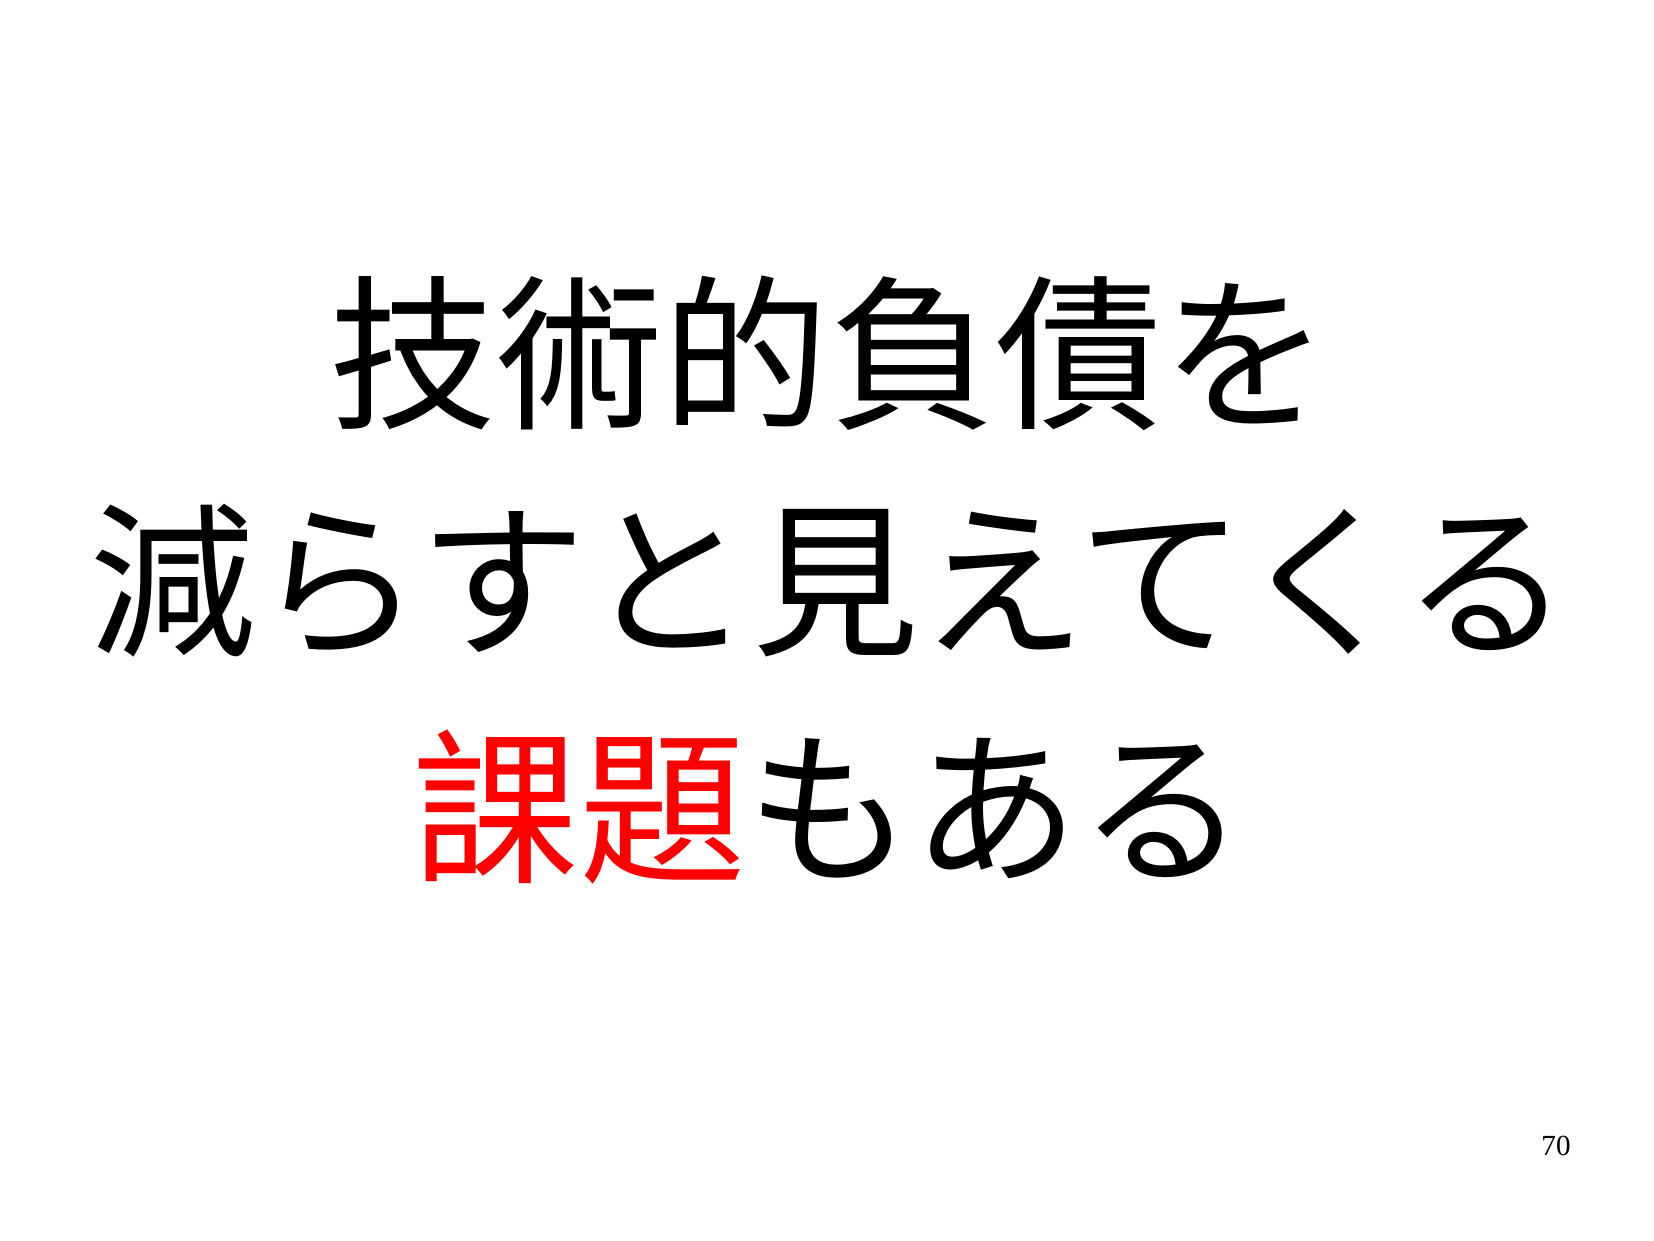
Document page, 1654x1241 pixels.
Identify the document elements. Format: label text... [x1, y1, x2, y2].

subtitle 技術的負債を 減らすと見えてくる 課題もある [88, 56, 1571, 1102]
